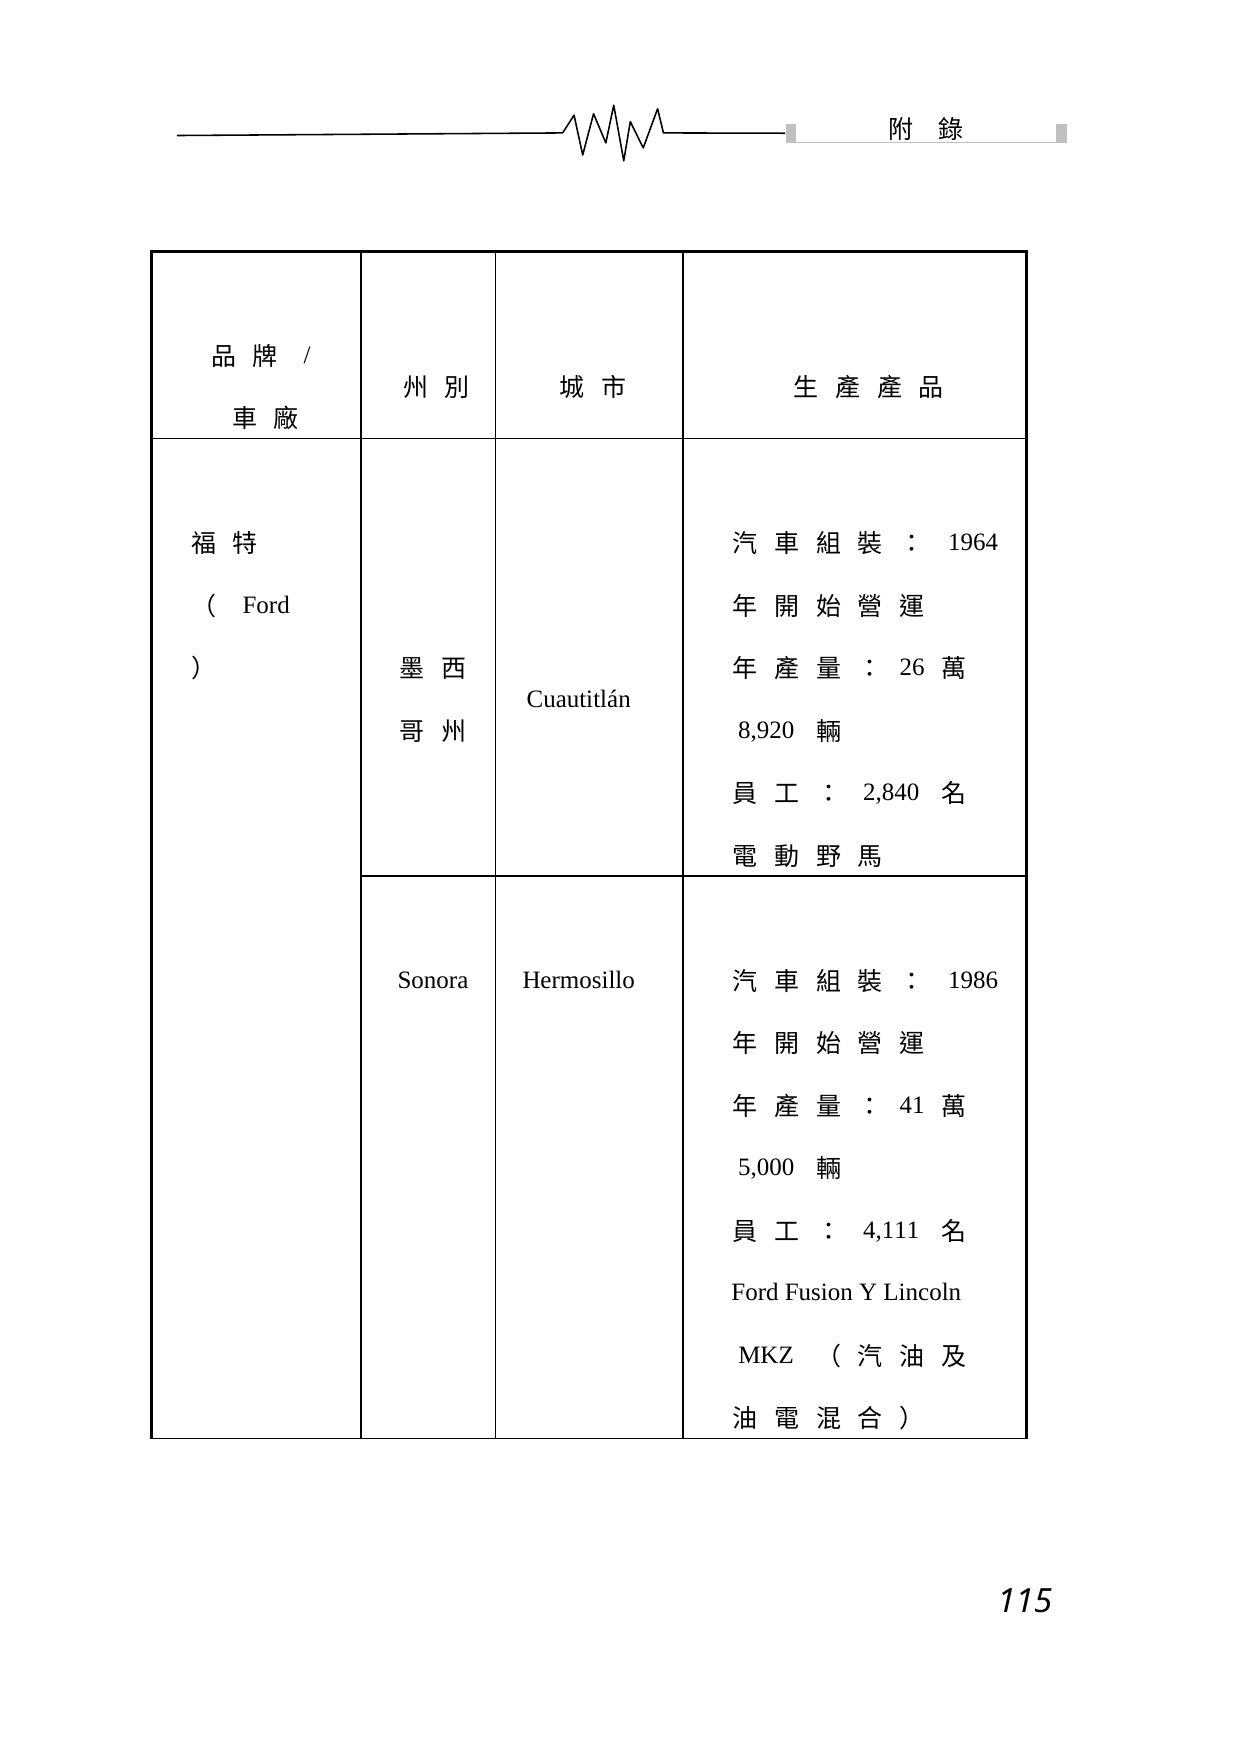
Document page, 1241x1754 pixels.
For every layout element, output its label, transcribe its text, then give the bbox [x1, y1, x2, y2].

table_header 州別 [362, 253, 495, 438]
table_cell 墨西哥州 [362, 439, 495, 875]
table_cell 福特（Ford） [153, 439, 360, 1438]
table_cell Cuautitlán [496, 439, 682, 875]
table_cell Sonora [362, 877, 495, 1438]
table_header 生產產品 [684, 253, 1025, 438]
table_header 品牌/車廠 [153, 253, 360, 438]
table_cell 汽車組裝：1986年開始營運 年產量：41萬5,000輛 員工：4,111名 Ford Fusion Y Lincoln MKZ（汽油及油電混合） [684, 877, 1025, 1438]
table_cell Hermosillo [496, 877, 682, 1438]
table_cell 汽車組裝：1964年開始營運 年產量：26萬8,920輛 員工：2,840名 電動野馬 [684, 439, 1025, 875]
table_header 城市 [496, 253, 682, 438]
